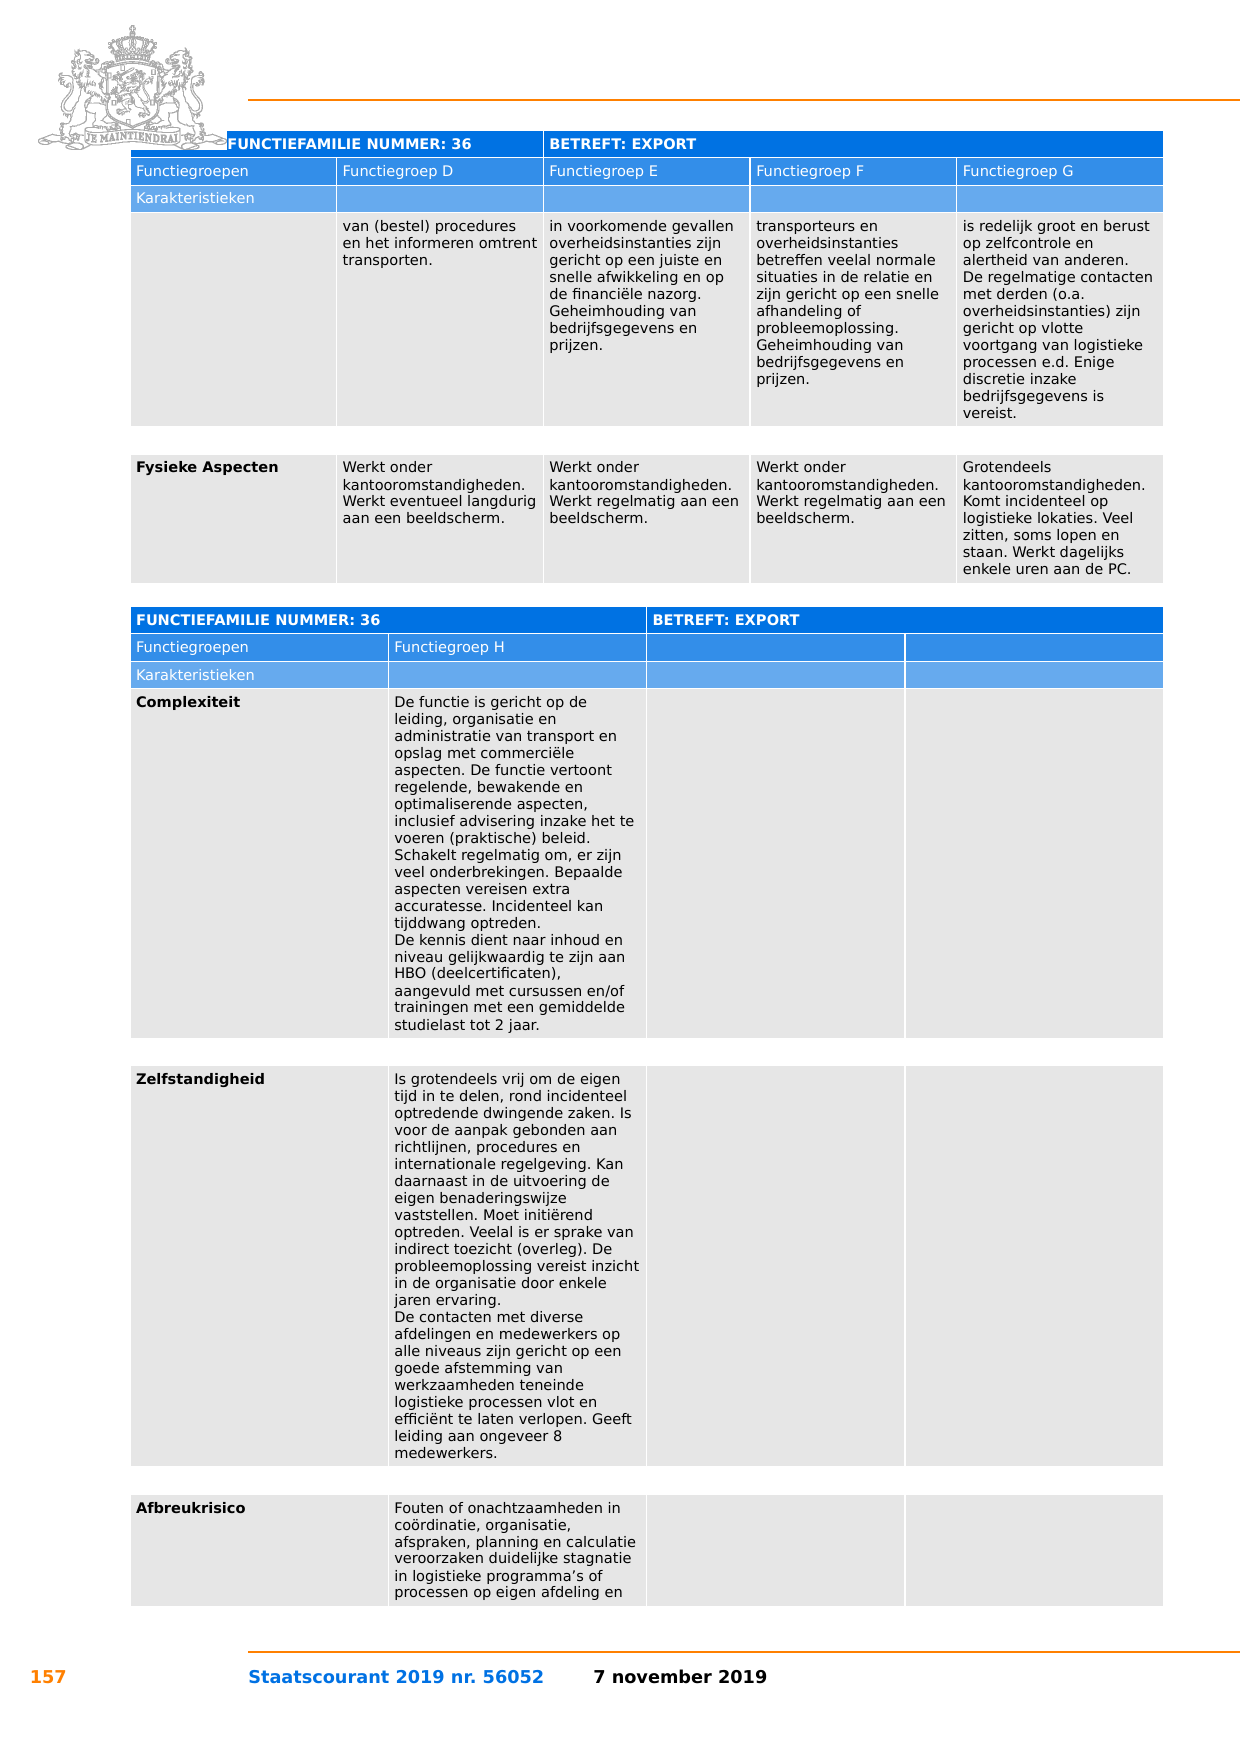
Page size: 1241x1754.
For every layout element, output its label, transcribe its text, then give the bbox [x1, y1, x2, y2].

table_cell [131, 213, 336, 426]
table_cell Functiegroepen [131, 158, 336, 185]
table_cell Functiegroep D [337, 158, 543, 185]
table_cell Functiegroepen [131, 634, 388, 661]
table_header BETREFT: EXPORT [647, 607, 1163, 633]
table_cell transporteurs en overheidsinstanties betreffen veelal normale situaties in de relatie en zijn gericht op een snelle afhandeling of probleemoplossing. Geheimhouding van bedrijfsgegevens en prijzen. [751, 213, 956, 426]
table_cell Werkt onder kantooromstandigheden. Werkt regelmatig aan een beeldscherm. [751, 455, 956, 583]
table_header BETREFT: EXPORT [544, 131, 1163, 157]
table_cell [906, 1495, 1163, 1606]
table_cell [389, 1039, 646, 1065]
table_cell Werkt onder kantooromstandigheden. Werkt eventueel langdurig aan een beeldscherm. [337, 455, 543, 583]
table_cell Functiegroep H [389, 634, 646, 661]
table_cell [647, 662, 904, 688]
table_cell [906, 662, 1163, 688]
table_cell [389, 1468, 646, 1494]
table_cell Karakteristieken [131, 186, 336, 212]
table_cell [647, 634, 904, 661]
table_cell [957, 186, 1163, 212]
table_cell [906, 1066, 1163, 1466]
table_cell [131, 1468, 388, 1494]
table_cell [647, 1495, 904, 1606]
table_cell [131, 1039, 388, 1065]
table_cell Complexiteit [131, 689, 388, 1038]
table_cell De functie is gericht op de leiding, organisatie en administratie van transport en opslag met commerciële aspecten. De functie vertoont regelende, bewakende en optimaliserende aspecten, inclusief advisering inzake het te voeren (praktische) beleid. Schakelt regelmatig om, er zijn veel onderbrekingen. Bepaalde aspecten vereisen extra accuratesse. Incidenteel kan tijddwang optreden. De kennis dient naar inhoud en niveau gelijkwaardig te zijn aan HBO (deelcertificaten), aangevuld met cursussen en/of trainingen met een gemiddelde studielast tot 2 jaar. [389, 689, 646, 1038]
table_cell [906, 1039, 1163, 1065]
table_cell [751, 186, 956, 212]
table_cell Karakteristieken [131, 662, 388, 688]
table_cell [647, 1066, 904, 1466]
table_cell Afbreukrisico [131, 1495, 388, 1606]
picture [38, 25, 227, 150]
table_cell Zelfstandigheid [131, 1066, 388, 1466]
table_cell [544, 427, 749, 454]
table_cell [389, 662, 646, 688]
table_cell in voorkomende gevallen overheidsinstanties zijn gericht op een juiste en snelle afwikkeling en op de financiële nazorg. Geheimhouding van bedrijfsgegevens en prijzen. [544, 213, 749, 426]
table_cell [337, 427, 543, 454]
table_cell Grotendeels kantooromstandigheden. Komt incidenteel op logistieke lokaties. Veel zitten, soms lopen en staan. Werkt dagelijks enkele uren aan de PC. [957, 455, 1163, 583]
table_cell [906, 689, 1163, 1038]
table_cell Fysieke Aspecten [131, 455, 336, 583]
table_cell [337, 186, 543, 212]
table_cell Functiegroep F [751, 158, 956, 185]
table_cell Is grotendeels vrij om de eigen tijd in te delen, rond incidenteel optredende dwingende zaken. Is voor de aanpak gebonden aan richtlijnen, procedures en internationale regelgeving. Kan daarnaast in de uitvoering de eigen benaderingswijze vaststellen. Moet initiërend optreden. Veelal is er sprake van indirect toezicht (overleg). De probleemoplossing vereist inzicht in de organisatie door enkele jaren ervaring. De contacten met diverse afdelingen en medewerkers op alle niveaus zijn gericht op een goede afstemming van werkzaamheden teneinde logistieke processen vlot en efficiënt te laten verlopen. Geeft leiding aan ongeveer 8 medewerkers. [389, 1066, 646, 1466]
table_cell [647, 1468, 904, 1494]
table_cell [906, 634, 1163, 661]
table_cell Functiegroep E [544, 158, 749, 185]
table_header FUNCTIEFAMILIE NUMMER: 36 [131, 607, 646, 633]
table_cell [647, 689, 904, 1038]
table_cell Werkt onder kantooromstandigheden. Werkt regelmatig aan een beeldscherm. [544, 455, 749, 583]
table_cell Fouten of onachtzaamheden in coördinatie, organisatie, afspraken, planning en calculatie veroorzaken duidelijke stagnatie in logistieke programma’s of processen op eigen afdeling en [389, 1495, 646, 1606]
table_cell [751, 427, 956, 454]
table_cell [957, 427, 1163, 454]
table_cell [131, 427, 336, 454]
table_cell van (bestel) procedures en het informeren omtrent transporten. [337, 213, 543, 426]
table_cell Functiegroep G [957, 158, 1163, 185]
table_cell [647, 1039, 904, 1065]
table_header FUNCTIEFAMILIE NUMMER: 36 [131, 131, 543, 157]
table_cell [906, 1468, 1163, 1494]
table_cell [544, 186, 749, 212]
table_cell is redelijk groot en berust op zelfcontrole en alertheid van anderen. De regelmatige contacten met derden (o.a. overheidsinstanties) zijn gericht op vlotte voortgang van logistieke processen e.d. Enige discretie inzake bedrijfsgegevens is vereist. [957, 213, 1163, 426]
